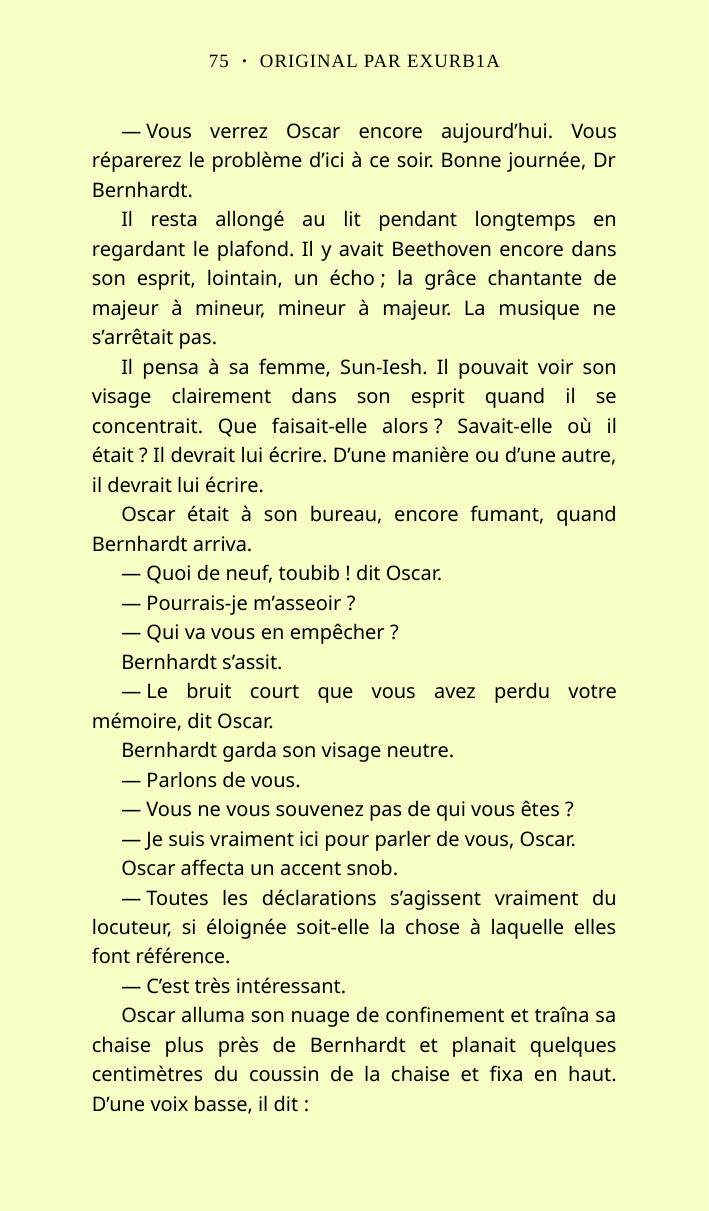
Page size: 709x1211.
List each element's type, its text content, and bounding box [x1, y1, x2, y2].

text — Parlons de vous. [92, 763, 617, 793]
text — Vous verrez Oscar encore aujourd’hui. Vous réparerez le problème d’ici à ce soir. Bonne journée, Dr Bernhardt. [92, 115, 617, 203]
text — Pourrais-je m’asseoir ? [92, 587, 617, 616]
text — Vous ne vous souvenez pas de qui vous êtes ? [92, 793, 617, 822]
text — Je suis vraiment ici pour parler de vous, Oscar. [92, 822, 617, 852]
text Il pensa à sa femme, Sun-Iesh. Il pouvait voir son visage clairement dans son esprit quand il se concentrait. Que faisait-elle alors ? Savait-elle où il était ? Il devrait lui écrire. D’une manière ou d’une autre, il devrait lui écrire. [92, 351, 617, 498]
text — C’est très intéressant. [92, 970, 617, 999]
text Oscar alluma son nuage de confinement et traîna sa chaise plus près de Bernhardt et planait quelques centimètres du coussin de la chaise et fixa en haut. D’une voix basse, il dit : [92, 999, 617, 1117]
text — Quoi de neuf, toubib ! dit Oscar. [92, 557, 617, 587]
text Il resta allongé au lit pendant longtemps en regardant le plafond. Il y avait Beethoven encore dans son esprit, lointain, un écho ; la grâce chantante de majeur à mineur, mineur à majeur. La musique ne s’arrêtait pas. [92, 203, 617, 351]
text — Qui va vous en empêcher ? [92, 616, 617, 646]
text — Toutes les déclarations s’agissent vraiment du locuteur, si éloignée soit-elle la chose à laquelle elles font référence. [92, 881, 617, 970]
text Oscar affecta un accent snob. [92, 852, 617, 881]
text — Le bruit court que vous avez perdu votre mémoire, dit Oscar. [92, 675, 617, 734]
text Bernhardt s’assit. [92, 646, 617, 675]
text Bernhardt garda son visage neutre. [92, 734, 617, 763]
text Oscar était à son bureau, encore fumant, quand Bernhardt arriva. [92, 498, 617, 557]
